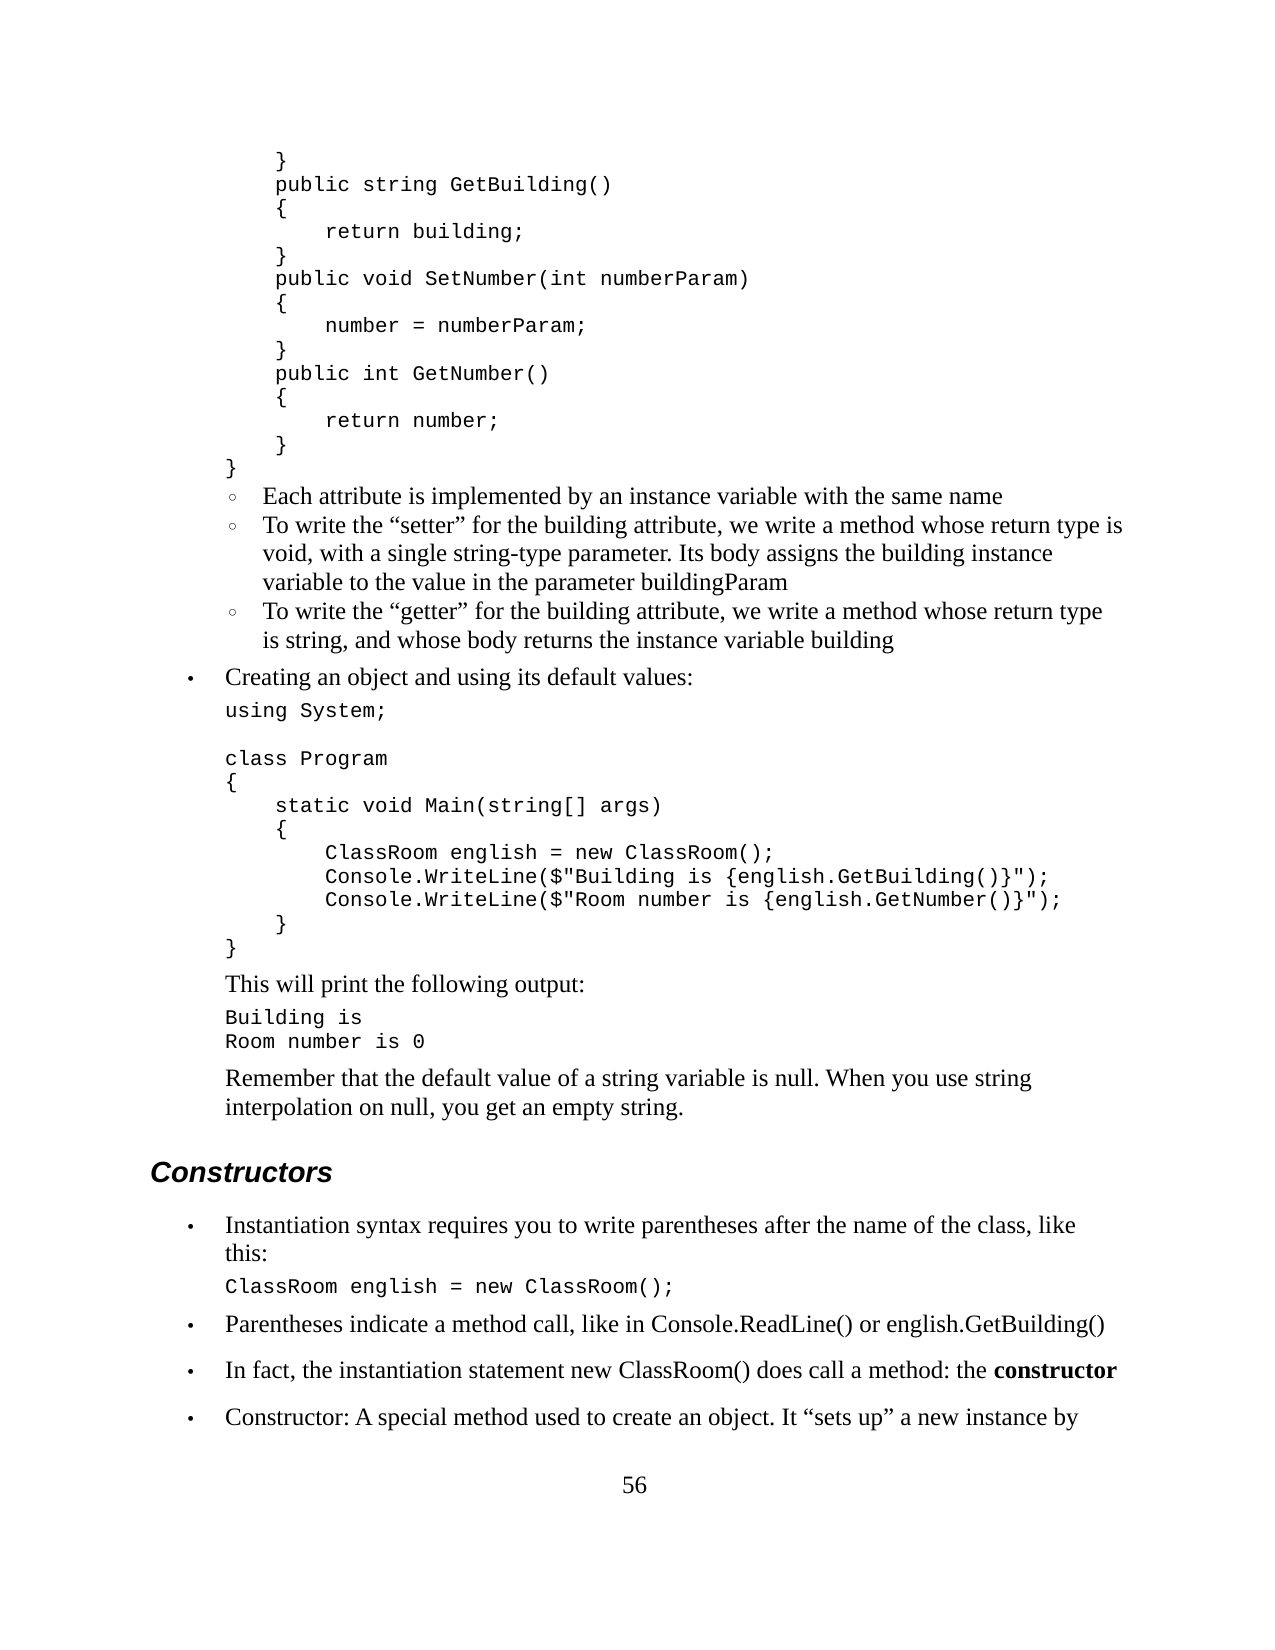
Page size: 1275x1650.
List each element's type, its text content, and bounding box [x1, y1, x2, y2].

list { [187, 386, 1125, 410]
list To write the “setter” for the building attribute, we write a method whose return type is void, with a single string-type parameter. Its body assigns the building instance variable to the value in the parameter buildingParam [225, 510, 1125, 596]
list Parentheses indicate a method call, like in Console.ReadLine() or english.GetBuilding() [187, 1309, 1125, 1337]
subtitle Constructors [150, 1155, 1125, 1188]
list } [187, 457, 1125, 481]
list { [187, 292, 1125, 316]
list Constructor: A special method used to create an object. It “sets up” a new instance by [187, 1402, 1125, 1431]
list Instantiation syntax requires you to write parentheses after the name of the class, like this: [187, 1210, 1125, 1267]
list { [187, 197, 1125, 221]
list { [187, 818, 1125, 842]
list This will print the following output: [187, 969, 1125, 998]
list Console.WriteLine($"Building is {english.GetBuilding()}"); [187, 866, 1125, 889]
list number = numberParam; [187, 316, 1125, 339]
list ClassRoom english = new ClassRoom(); [187, 842, 1125, 866]
list } [187, 434, 1125, 457]
list return building; [187, 221, 1125, 244]
list In fact, the instantiation statement new ClassRoom() does call a method: the constructor [187, 1355, 1125, 1384]
list public void SetNumber(int numberParam) [187, 268, 1125, 292]
list using System; [187, 700, 1125, 724]
list Each attribute is implemented by an instance variable with the same name [225, 481, 1125, 510]
list return number; [187, 410, 1125, 434]
list public int GetNumber() [187, 363, 1125, 386]
list } [187, 244, 1125, 268]
list class Program [187, 747, 1125, 771]
list static void Main(string[] args) [187, 795, 1125, 818]
list } [187, 150, 1125, 174]
list public string GetBuilding() [187, 174, 1125, 197]
list Console.WriteLine($"Room number is {english.GetNumber()}"); [187, 889, 1125, 913]
list } [187, 937, 1125, 960]
list To write the “getter” for the building attribute, we write a method whose return type is string, and whose body returns the instance variable building [225, 596, 1125, 653]
list Building is [187, 1007, 1125, 1031]
list { [187, 771, 1125, 795]
list } [187, 913, 1125, 937]
list Room number is 0 [187, 1031, 1125, 1054]
list Remember that the default value of a string variable is null. When you use string interpolation on null, you get an empty string. [187, 1063, 1125, 1121]
list ClassRoom english = new ClassRoom(); [187, 1276, 1125, 1300]
list Creating an object and using its default values: [187, 662, 1125, 691]
list } [187, 339, 1125, 363]
